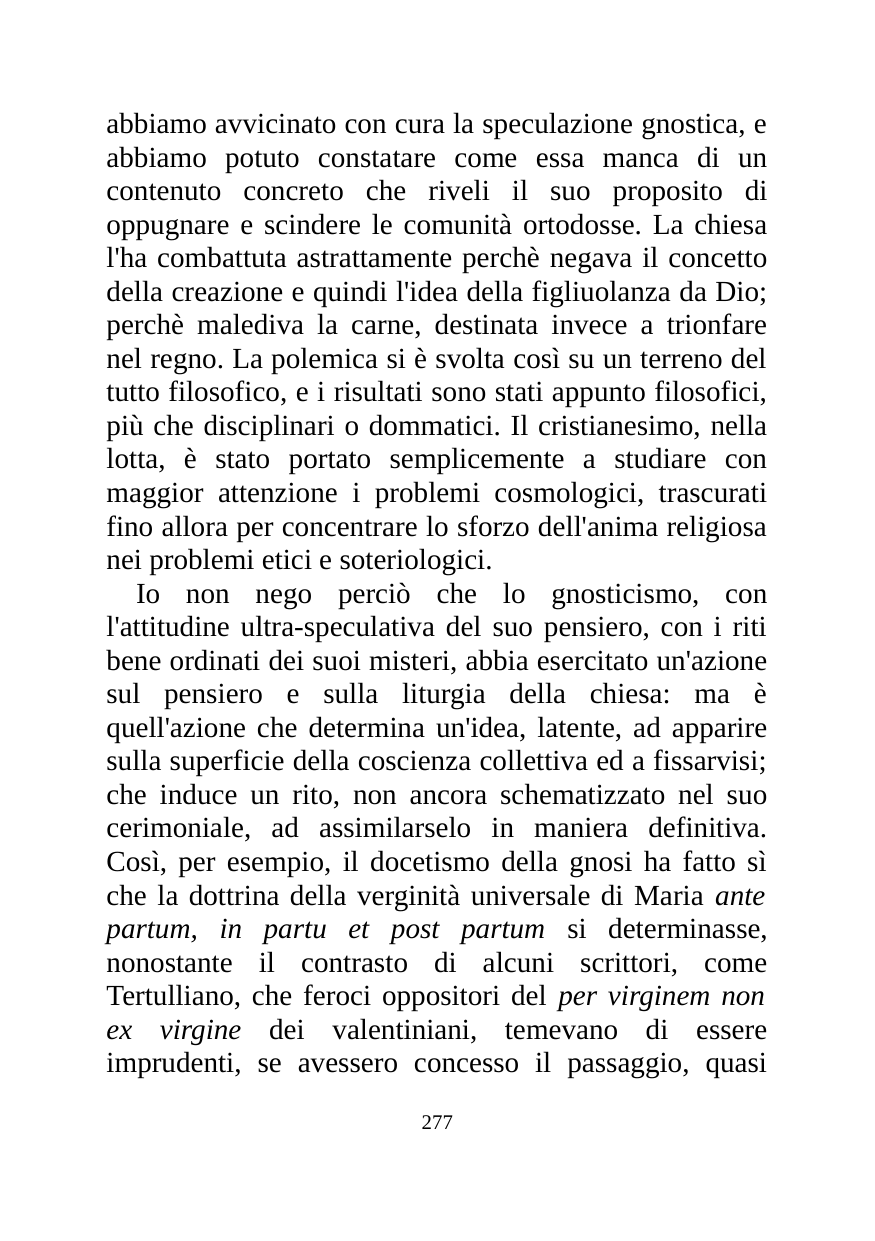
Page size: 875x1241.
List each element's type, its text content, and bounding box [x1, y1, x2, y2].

text Io non nego perciò che lo gnosticismo, con l'attitudine ultra-speculativa del suo pensiero, con i riti bene ordinati dei suoi misteri, abbia esercitato un'azione sul pensiero e sulla liturgia della chiesa: ma è quell'azione che determina un'idea, latente, ad apparire sulla superficie della coscienza collettiva ed a fissarvisi; che induce un rito, non ancora schematizzato nel suo cerimoniale, ad assimilarselo in maniera definitiva. Così, per esempio, il docetismo della gnosi ha fatto sì che la dottrina della verginità universale di Maria ante partum, in partu et post partum si determinasse, nonostante il contrasto di alcuni scrittori, come Tertulliano, che feroci oppositori del per virginem non ex virgine dei valentiniani, temevano di essere imprudenti, se avessero concesso il passaggio, quasi [106, 576, 768, 1079]
text abbiamo avvicinato con cura la speculazione gnostica, e abbiamo potuto constatare come essa manca di un contenuto concreto che riveli il suo proposito di oppugnare e scindere le comunità ortodosse. La chiesa l'ha combattuta astrattamente perchè negava il concetto della creazione e quindi l'idea della figliuolanza da Dio; perchè malediva la carne, destinata invece a trionfare nel regno. La polemica si è svolta così su un terreno del tutto filosofico, e i risultati sono stati appunto filosofici, più che disciplinari o dommatici. Il cristianesimo, nella lotta, è stato portato semplicemente a studiare con maggior attenzione i problemi cosmologici, trascurati fino allora per concentrare lo sforzo dell'anima religiosa nei problemi etici e soteriologici. [106, 106, 768, 576]
